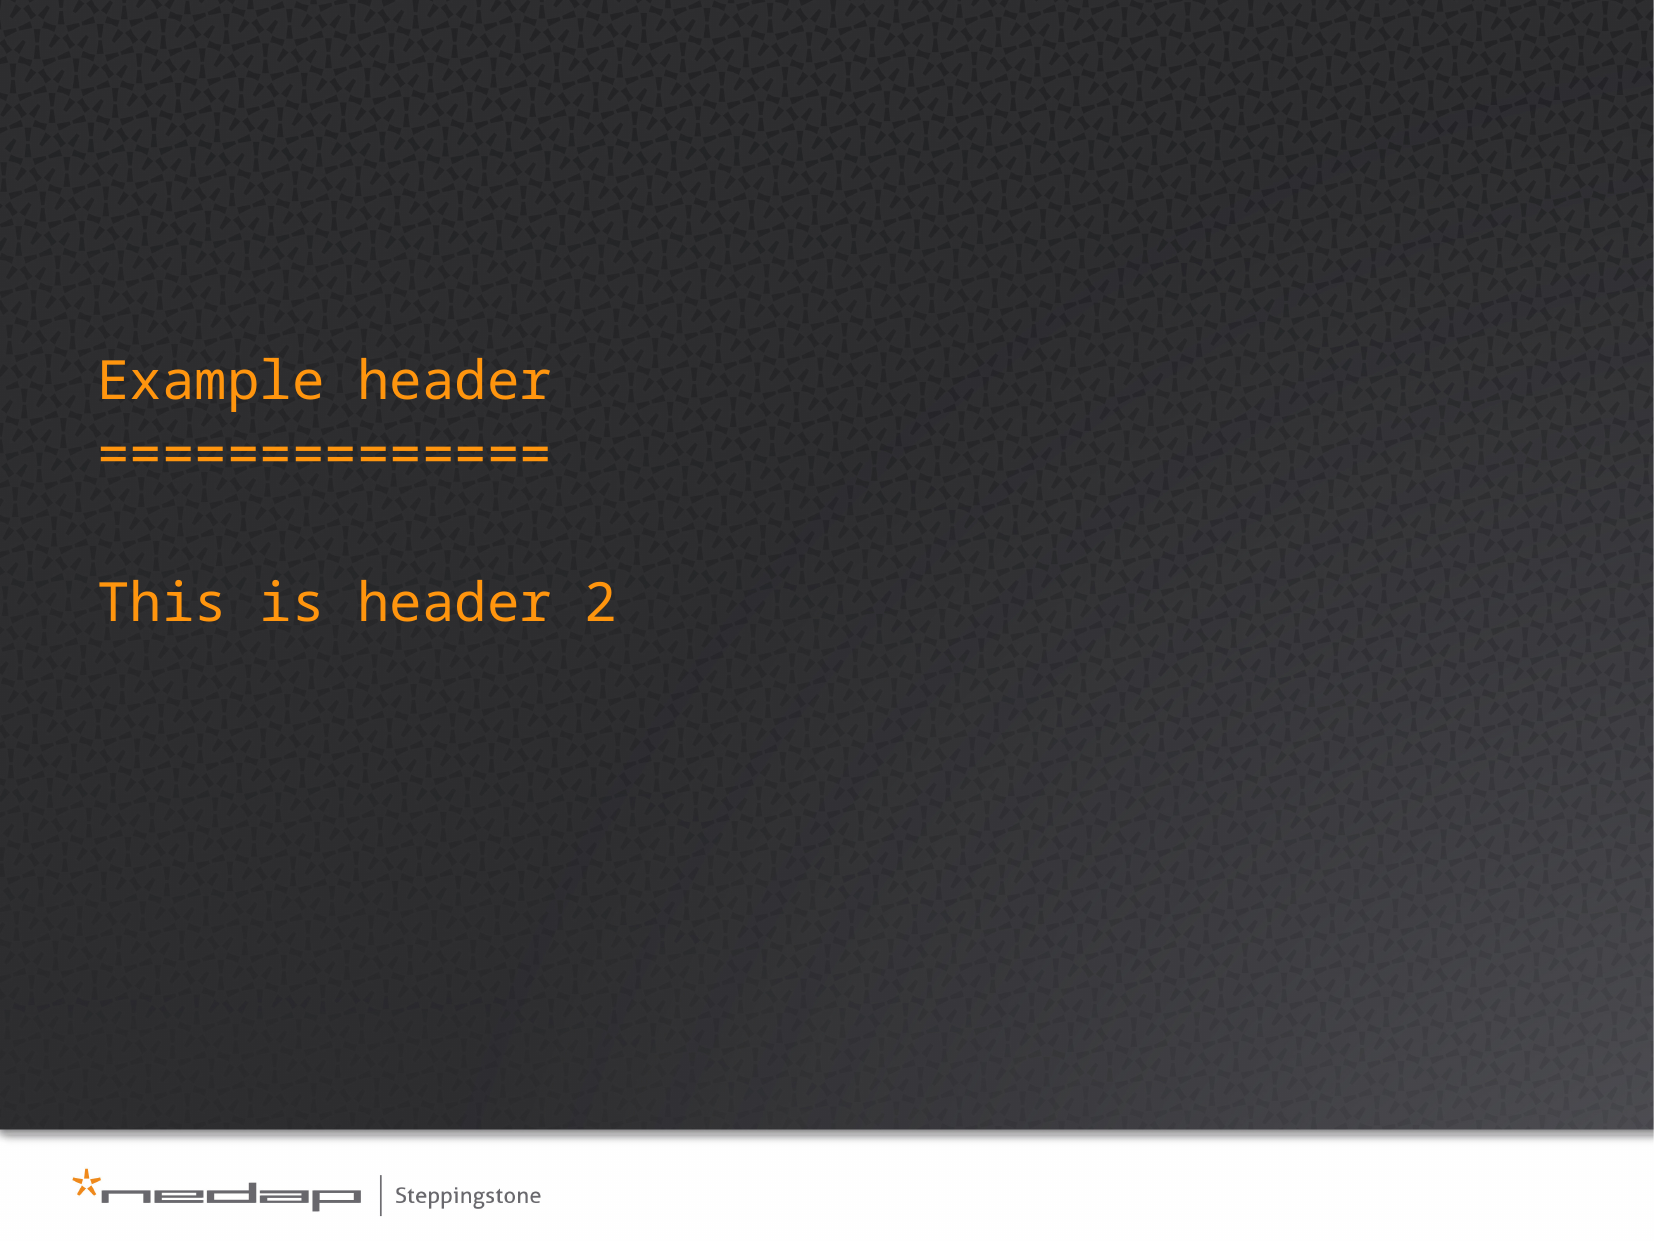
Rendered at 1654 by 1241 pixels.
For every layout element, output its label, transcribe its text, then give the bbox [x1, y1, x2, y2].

text_box Example header ============== This is header 2 [82, 334, 804, 713]
picture [0, 0, 1654, 1241]
